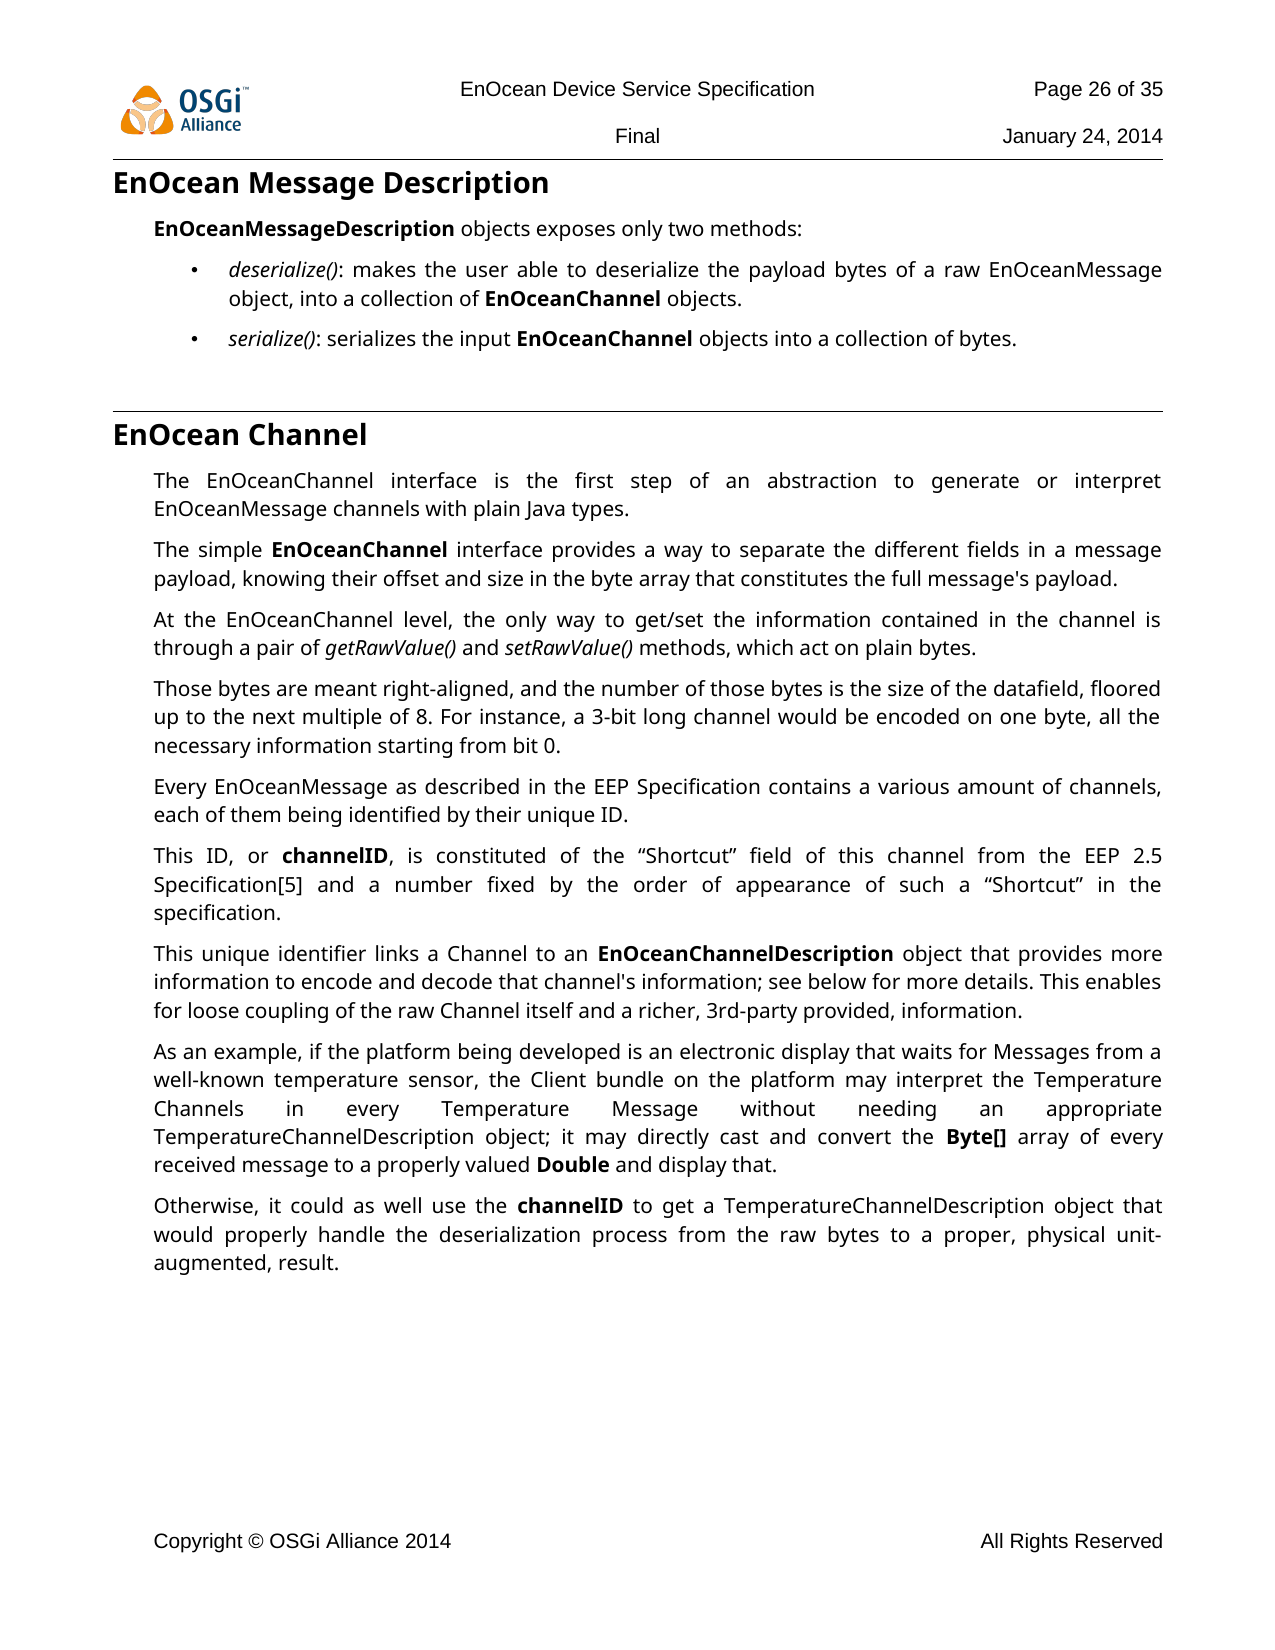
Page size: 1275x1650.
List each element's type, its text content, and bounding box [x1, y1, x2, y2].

text Those bytes are meant right-aligned, and the number of those bytes is the size of the datafield, floored up to the next multiple of 8. For instance, a 3-bit long channel would be encoded on one byte, all the necessary information starting from bit 0. [153, 674, 1163, 759]
text As an example, if the platform being developed is an electronic display that waits for Messages from a well-known temperature sensor, the Client bundle on the platform may interpret the Temperature Channels in every Temperature Message without needing an appropriate TemperatureChannelDescription object; it may directly cast and convert the Byte[] array of every received message to a properly valued Double and display that. [153, 1037, 1163, 1179]
list serialize(): serializes the input EnOceanChannel objects into a collection of bytes. [191, 324, 1163, 353]
subtitle EnOcean Channel [112, 412, 1163, 453]
text At the EnOceanChannel level, the only way to get/set the information contained in the channel is through a pair of getRawValue() and setRawValue() methods, which act on plain bytes. [153, 605, 1163, 662]
text EnOceanMessageDescription objects exposes only two methods: [153, 214, 1163, 243]
list deserialize(): makes the user able to deserialize the payload bytes of a raw EnOceanMessage object, into a collection of EnOceanChannel objects. [191, 255, 1163, 312]
text This ID, or channelID, is constituted of the “Shortcut” field of this channel from the EEP 2.5 Specification[5]. and a number fixed by the order of appearance of such a “Shortcut” in the specification. [153, 841, 1163, 927]
text The EnOceanChannel interface is the first step of an abstraction to generate or interpret EnOceanMessage channels with plain Java types. [153, 466, 1163, 523]
text The simple EnOceanChannel interface provides a way to separate the different fields in a message payload, knowing their offset and size in the byte array that constitutes the full message's payload. [153, 535, 1163, 592]
text Every EnOceanMessage as described in the EEP Specification contains a various amount of channels, each of them being identified by their unique ID. [153, 772, 1163, 829]
picture [113, 78, 257, 142]
subtitle EnOcean Message Description [112, 160, 1163, 202]
text This unique identifier links a Channel to an EnOceanChannelDescription object that provides more information to encode and decode that channel's information; see below for more details. This enables for loose coupling of the raw Channel itself and a richer, 3rd-party provided, information. [153, 939, 1163, 1024]
text Otherwise, it could as well use the channelID to get a TemperatureChannelDescription object that would properly handle the deserialization process from the raw bytes to a proper, physical unit-augmented, result. [153, 1192, 1163, 1277]
